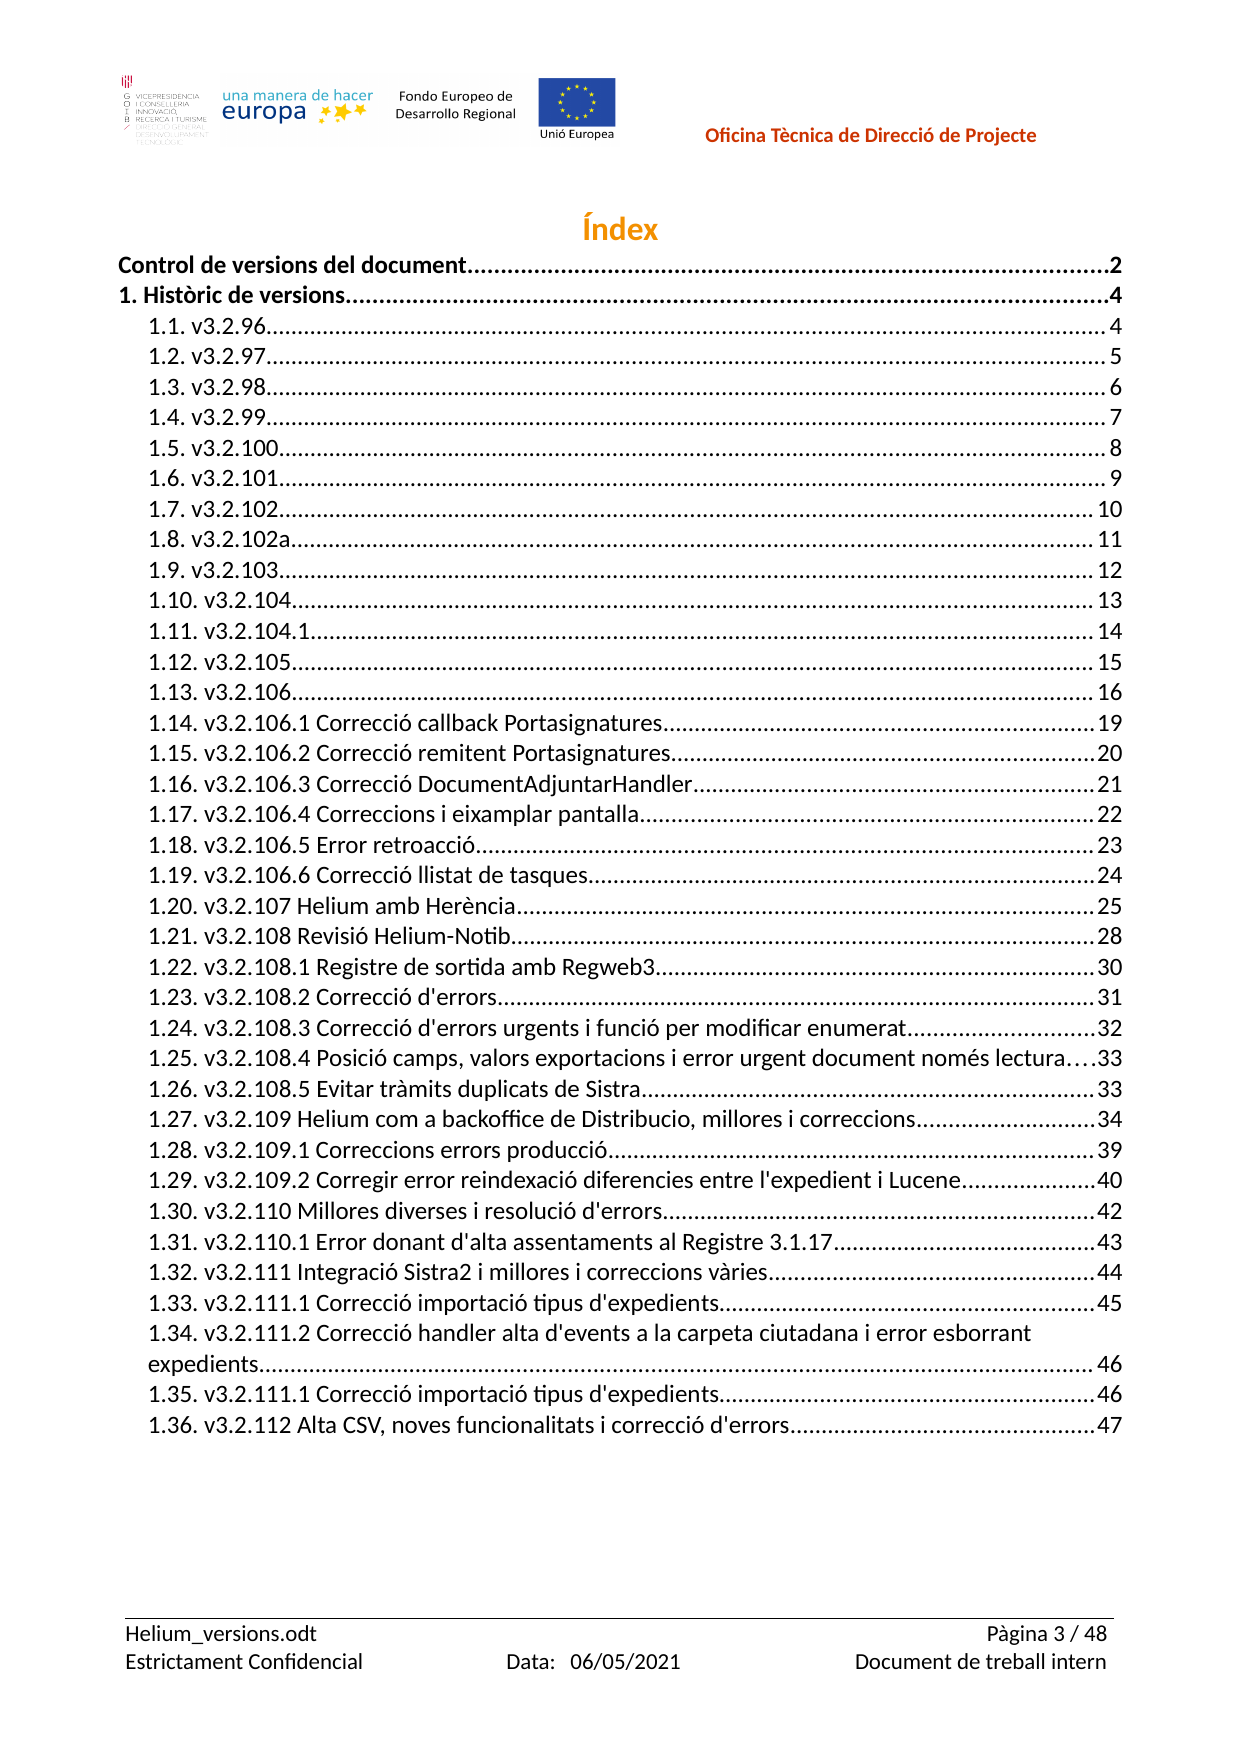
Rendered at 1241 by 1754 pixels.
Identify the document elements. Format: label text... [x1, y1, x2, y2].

text 1.18. v3.2.106.5 Error retroacció 23 [148, 829, 1122, 859]
text 1.21. v3.2.108 Revisió Helium-Notib 28 [148, 920, 1122, 951]
text 1.29. v3.2.109.2 Corregir error reindexació diferencies entre l'expedient i Lucene 40 [148, 1164, 1122, 1195]
text 1.9. v3.2.103 12 [148, 554, 1122, 585]
text 1.33. v3.2.111.1 Correcció importació tipus d'expedients 45 [148, 1287, 1122, 1317]
text 1.5. v3.2.100 8 [148, 432, 1122, 463]
text 1.31. v3.2.110.1 Error donant d'alta assentaments al Registre 3.1.17 43 [148, 1226, 1122, 1256]
text 1.20. v3.2.107 Helium amb Herència 25 [148, 890, 1122, 920]
text 1.25. v3.2.108.4 Posició camps, valors exportacions i error urgent document només lectura 33 [148, 1042, 1122, 1073]
text 1.15. v3.2.106.2 Correcció remitent Portasignatures 20 [148, 737, 1122, 768]
text 1.1. v3.2.96 4 [148, 310, 1122, 341]
text Índex [118, 208, 1122, 249]
text 1.14. v3.2.106.1 Correcció callback Portasignatures 19 [148, 707, 1122, 737]
text 1.7. v3.2.102 10 [148, 493, 1122, 524]
text 1.30. v3.2.110 Millores diverses i resolució d'errors 42 [148, 1195, 1122, 1226]
text 1.27. v3.2.109 Helium com a backoffice de Distribucio, millores i correccions 34 [148, 1103, 1122, 1134]
text 1.16. v3.2.106.3 Correcció DocumentAdjuntarHandler 21 [148, 768, 1122, 798]
text 1.19. v3.2.106.6 Correcció llistat de tasques 24 [148, 859, 1122, 890]
text 1.10. v3.2.104 13 [148, 585, 1122, 615]
picture [219, 73, 621, 147]
text 1.26. v3.2.108.5 Evitar tràmits duplicats de Sistra 33 [148, 1073, 1122, 1103]
text 1.35. v3.2.111.1 Correcció importació tipus d'expedients 46 [148, 1378, 1122, 1409]
text 1.2. v3.2.97 5 [148, 341, 1122, 371]
text 1.34. v3.2.111.2 Correcció handler alta d'events a la carpeta ciutadana i error esborrant expedients 46 [148, 1317, 1122, 1378]
text 1.6. v3.2.101 9 [148, 463, 1122, 493]
text 1.4. v3.2.99 7 [148, 402, 1122, 432]
text 1.3. v3.2.98 6 [148, 371, 1122, 402]
text 1.13. v3.2.106 16 [148, 676, 1122, 707]
picture [118, 73, 213, 147]
text 1.32. v3.2.111 Integració Sistra2 i millores i correccions vàries 44 [148, 1256, 1122, 1287]
text 1.23. v3.2.108.2 Correcció d'errors 31 [148, 981, 1122, 1012]
text 1. Històric de versions 4 [118, 279, 1122, 310]
text 1.12. v3.2.105 15 [148, 646, 1122, 676]
text 1.22. v3.2.108.1 Registre de sortida amb Regweb3 30 [148, 951, 1122, 981]
text Control de versions del document 2 [118, 249, 1122, 279]
text 1.8. v3.2.102a 11 [148, 524, 1122, 554]
text 1.24. v3.2.108.3 Correcció d'errors urgents i funció per modificar enumerat 32 [148, 1012, 1122, 1042]
text 1.36. v3.2.112 Alta CSV, noves funcionalitats i correcció d'errors 47 [148, 1409, 1122, 1439]
text 1.28. v3.2.109.1 Correccions errors producció 39 [148, 1134, 1122, 1164]
text 1.11. v3.2.104.1 14 [148, 615, 1122, 646]
text 1.17. v3.2.106.4 Correccions i eixamplar pantalla 22 [148, 798, 1122, 829]
